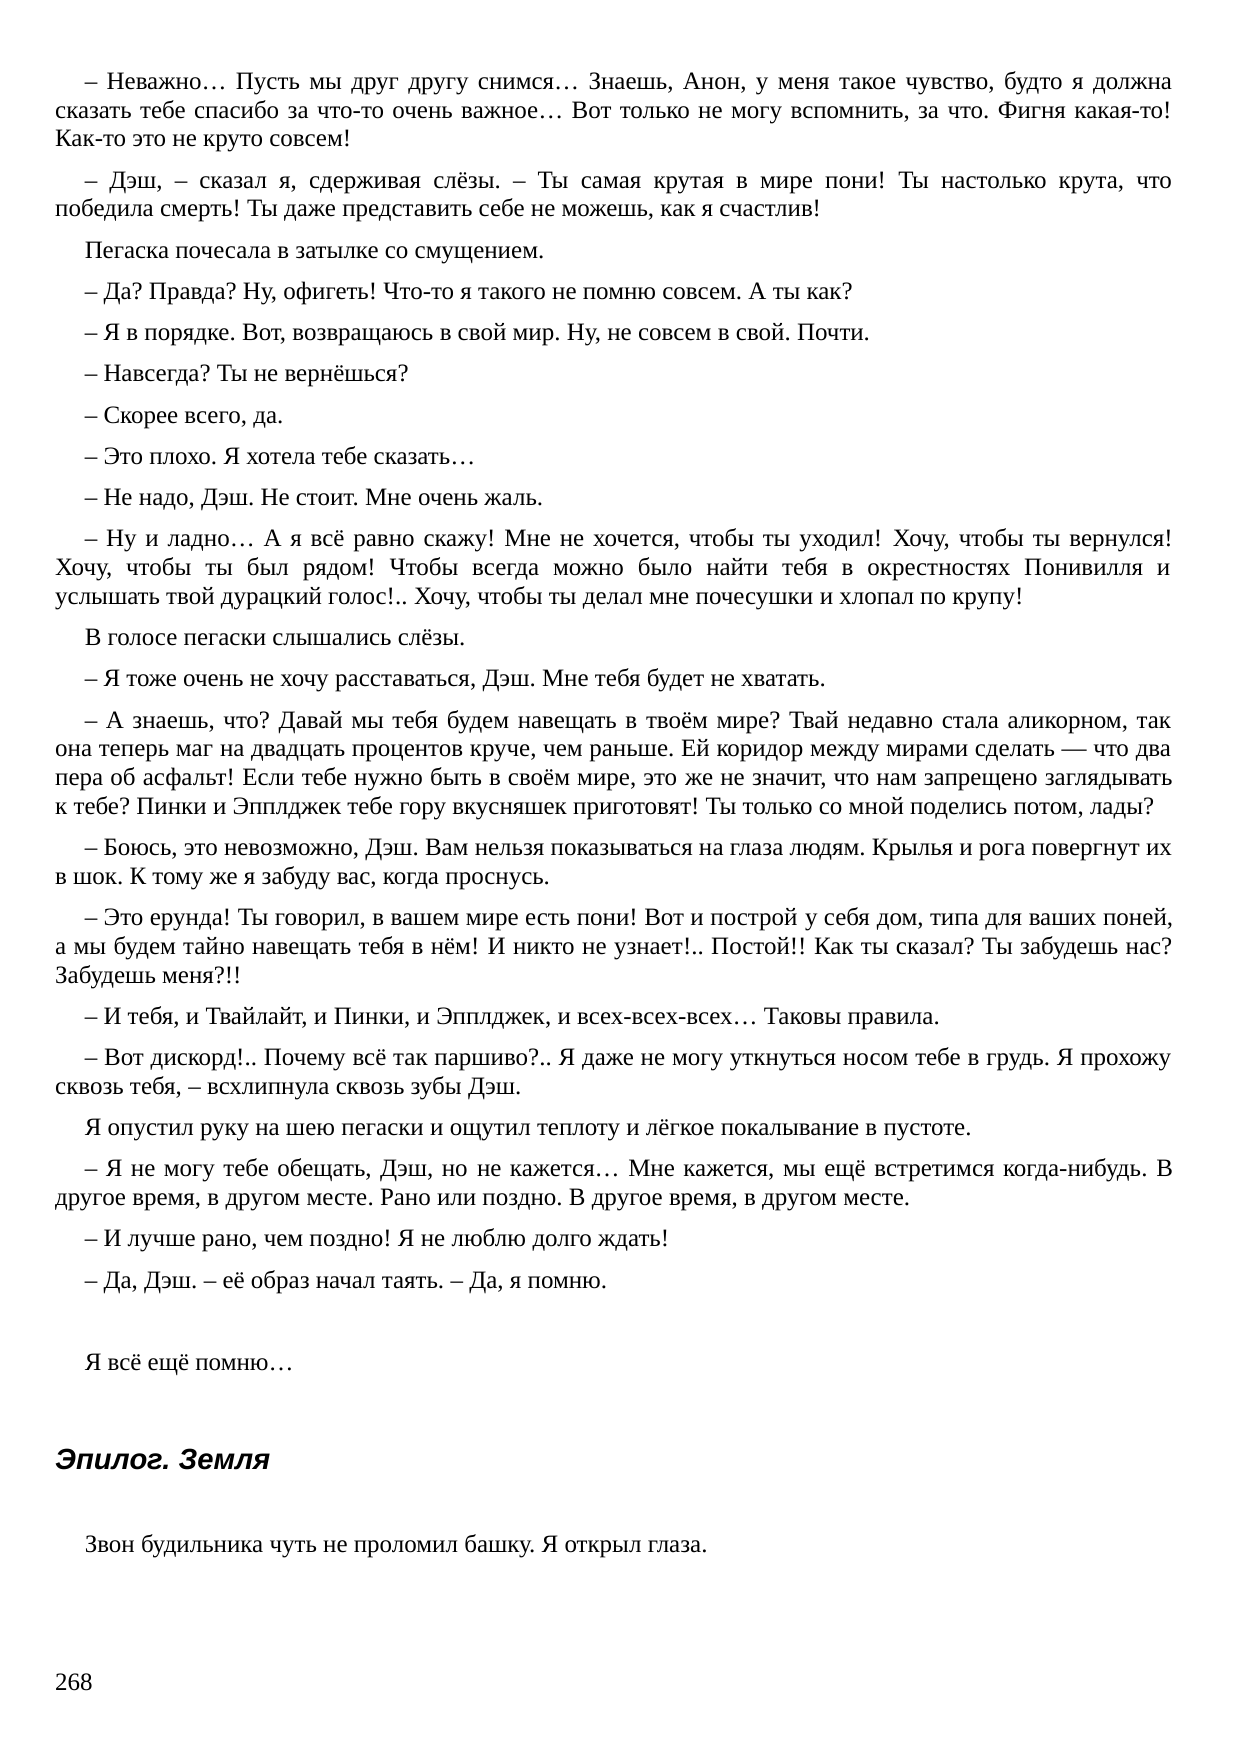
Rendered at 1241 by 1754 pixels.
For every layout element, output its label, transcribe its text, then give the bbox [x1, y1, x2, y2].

text В голосе пегаски слышались слёзы. [55, 622, 1173, 651]
text – Ну и ладно… А я всё равно скажу! Мне не хочется, чтобы ты уходил! Хочу, чтобы ты вернулся! Хочу, чтобы ты был рядом! Чтобы всегда можно было найти тебя в окрестностях Понивилля и услышать твой дурацкий голос!.. Хочу, чтобы ты делал мне почесушки и хлопал по крупу! [55, 523, 1173, 610]
text – Не надо, Дэш. Не стоит. Мне очень жаль. [55, 482, 1173, 511]
text Я всё ещё помню… [55, 1347, 1173, 1376]
text – Боюсь, это невозможно, Дэш. Вам нельзя показываться на глаза людям. Крылья и рога повергнут их в шок. К тому же я забуду вас, когда проснусь. [55, 832, 1173, 890]
text – А знаешь, что? Давай мы тебя будем навещать в твоём мире? Твай недавно стала аликорном, так она теперь маг на двадцать процентов круче, чем раньше. Ей коридор между мирами сделать — что два пера об асфальт! Если тебе нужно быть в своём мире, это же не значит, что нам запрещено заглядывать к тебе? Пинки и Эпплджек тебе гору вкусняшек приготовят! Ты только со мной поделись потом, лады? [55, 705, 1173, 820]
text – Да, Дэш. – её образ начал таять. – Да, я помню. [55, 1265, 1173, 1293]
text – Дэш, – сказал я, сдерживая слёзы. – Ты самая крутая в мире пони! Ты настолько крута, что победила смерть! Ты даже представить себе не можешь, как я счастлив! [55, 165, 1173, 222]
text Звон будильника чуть не проломил башку. Я открыл глаза. [55, 1529, 1173, 1558]
text – Вот дискорд!.. Почему всё так паршиво?.. Я даже не могу уткнуться носом тебе в грудь. Я прохожу сквозь тебя, – всхлипнула сквозь зубы Дэш. [55, 1042, 1173, 1100]
text – Это плохо. Я хотела тебе сказать… [55, 441, 1173, 470]
text – Я не могу тебе обещать, Дэш, но не кажется… Мне кажется, мы ещё встретимся когда-нибудь. В другое время, в другом месте. Рано или поздно. В другое время, в другом месте. [55, 1153, 1173, 1211]
text – Да? Правда? Ну, офигеть! Что-то я такого не помню совсем. А ты как? [55, 276, 1173, 305]
text – Я тоже очень не хочу расставаться, Дэш. Мне тебя будет не хватать. [55, 663, 1173, 692]
text – И тебя, и Твайлайт, и Пинки, и Эпплджек, и всех-всех-всех… Таковы правила. [55, 1001, 1173, 1030]
text – Навсегда? Ты не вернёшься? [55, 358, 1173, 387]
text Пегаска почесала в затылке со смущением. [55, 235, 1173, 263]
text – Скорее всего, да. [55, 400, 1173, 428]
text Я опустил руку на шею пегаски и ощутил теплоту и лёгкое покалывание в пустоте. [55, 1112, 1173, 1141]
text – И лучше рано, чем поздно! Я не люблю долго ждать! [55, 1223, 1173, 1252]
text – Это ерунда! Ты говорил, в вашем мире есть пони! Вот и построй у себя дом, типа для ваших поней, а мы будем тайно навещать тебя в нём! И никто не узнает!.. Постой!! Как ты сказал? Ты забудешь нас? Забудешь меня?!! [55, 902, 1173, 988]
text – Я в порядке. Вот, возвращаюсь в свой мир. Ну, не совсем в свой. Почти. [55, 317, 1173, 346]
text – Неважно… Пусть мы друг другу снимся… Знаешь, Анон, у меня такое чувство, будто я должна сказать тебе спасибо за что-то очень важное… Вот только не могу вспомнить, за что. Фигня какая-то! Как-то это не круто совсем! [55, 66, 1173, 152]
subtitle Эпилог. Земля [55, 1442, 1173, 1476]
